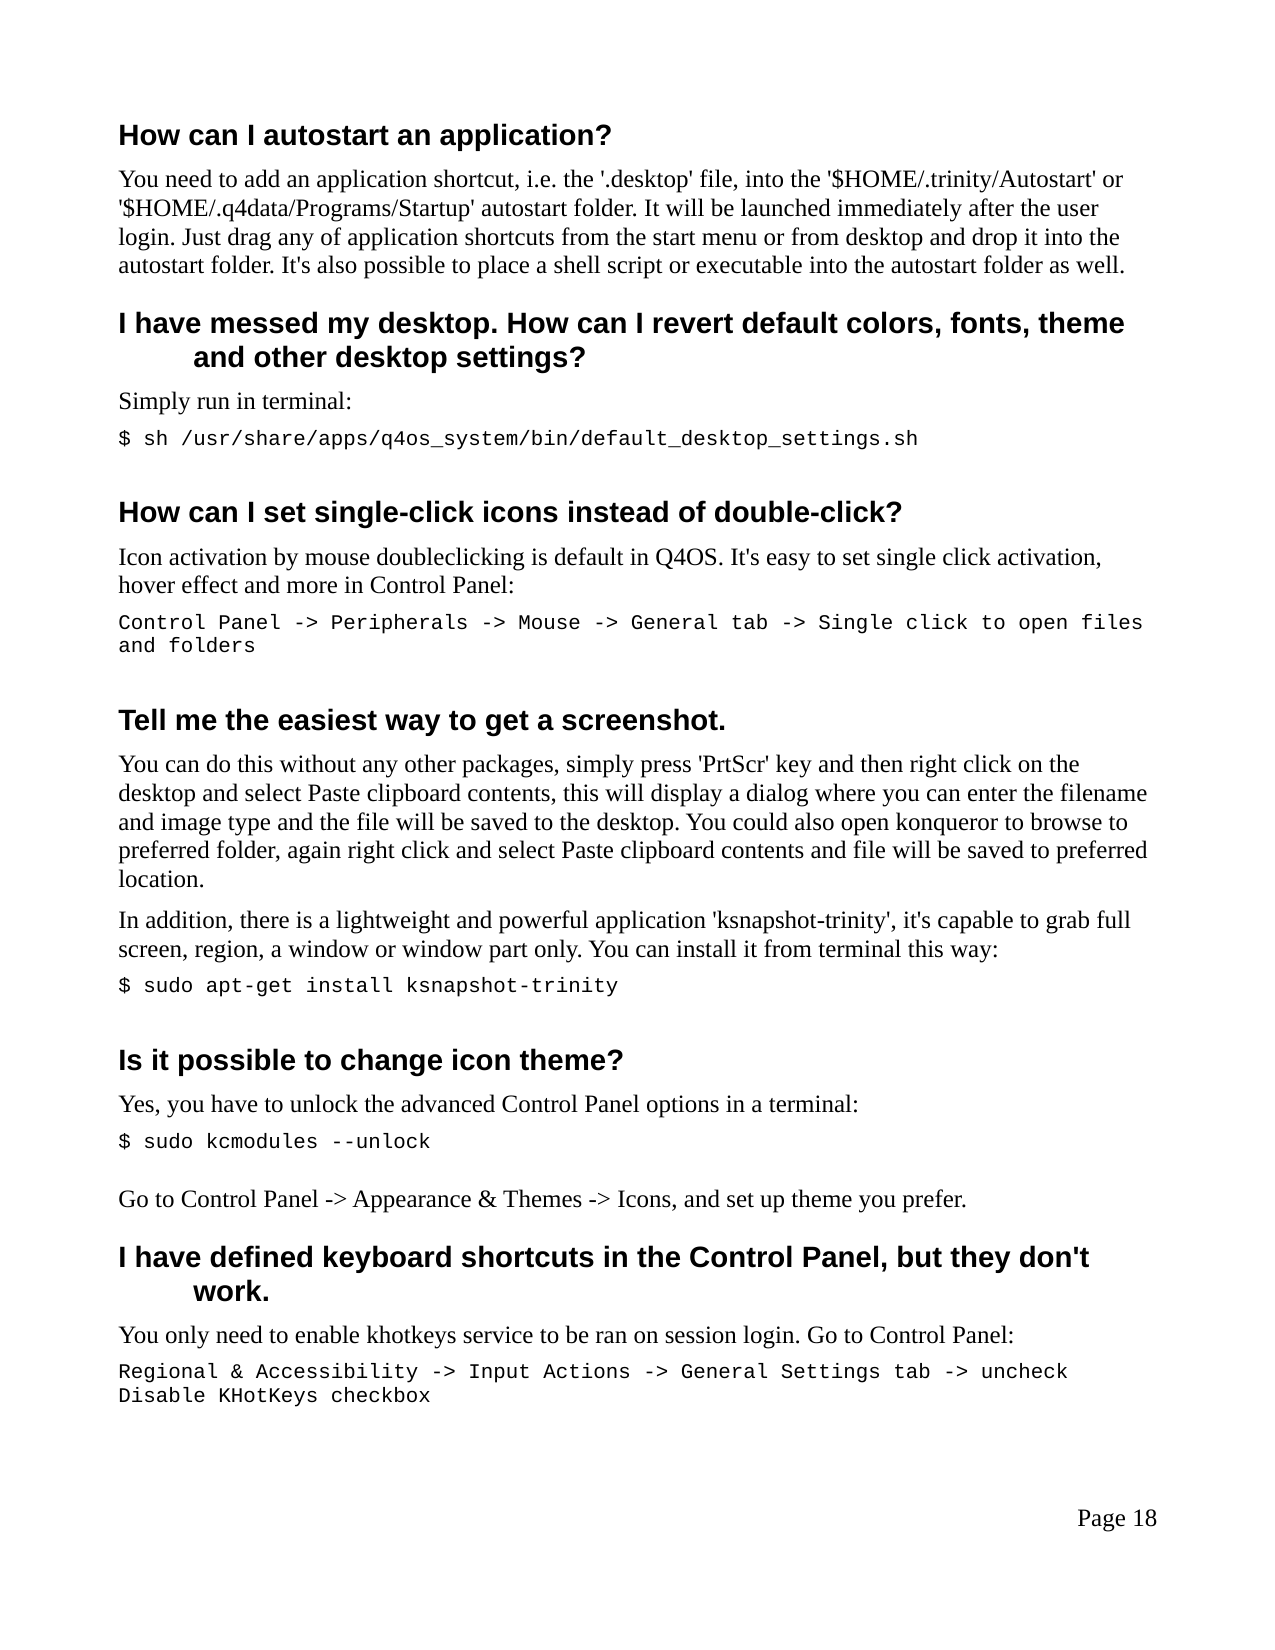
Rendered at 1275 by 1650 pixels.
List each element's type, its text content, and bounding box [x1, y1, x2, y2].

subtitle I have defined keyboard shortcuts in the Control Panel, but they don't work. [118, 1240, 1157, 1307]
subtitle Is it possible to change icon theme? [118, 1043, 1157, 1077]
subtitle Tell me the easiest way to get a screenshot. [118, 703, 1157, 737]
text Simply run in terminal: [118, 386, 1157, 415]
text $ sudo kcmodules --unlock [118, 1131, 1157, 1154]
subtitle How can I autostart an application? [118, 118, 1157, 152]
text Icon activation by mouse doubleclicking is default in Q4OS. It's easy to set single click activation, hover effect and more in Control Panel: [118, 542, 1157, 599]
subtitle I have messed my desktop. How can I revert default colors, fonts, theme and other desktop settings? [118, 306, 1157, 374]
text Yes, you have to unlock the advanced Control Panel options in a terminal: [118, 1089, 1157, 1118]
subtitle How can I set single-click icons instead of double-click? [118, 495, 1157, 529]
text $ sudo apt-get install ksnapshot-trinity [118, 976, 1157, 999]
text You need to add an application shortcut, i.e. the '.desktop' file, into the '$HOME/.trinity/Autostart' or '$HOME/.q4data/Programs/Startup' autostart folder. It will be launched immediately after the user login. Just drag any of application shortcuts from the start menu or from desktop and drop it into the autostart folder. It's also possible to place a shell script or executable into the autostart folder as well. [118, 164, 1157, 279]
text Go to Control Panel -> Appearance & Themes -> Icons, and set up theme you prefer. [118, 1184, 1157, 1213]
text You can do this without any other packages, simply press 'PrtScr' key and then right click on the desktop and select Paste clipboard contents, this will display a dialog where you can enter the filename and image type and the file will be saved to the desktop. You could also open konqueror to browse to preferred folder, again right click and select Paste clipboard contents and file will be saved to preferred location. [118, 749, 1157, 893]
text Control Panel -> Peripherals -> Mouse -> General tab -> Single click to open files and folders [118, 612, 1157, 659]
text You only need to enable khotkeys service to be ran on session login. Go to Control Panel: [118, 1320, 1157, 1348]
text $ sh /usr/share/apps/q4os_system/bin/default_desktop_settings.sh [118, 428, 1157, 451]
text In addition, there is a lightweight and powerful application 'ksnapshot-trinity', it's capable to grab full screen, region, a window or window part only. You can install it from terminal this way: [118, 906, 1157, 963]
text Regional & Accessibility -> Input Actions -> General Settings tab -> uncheck Disable KHotKeys checkbox [118, 1361, 1157, 1408]
